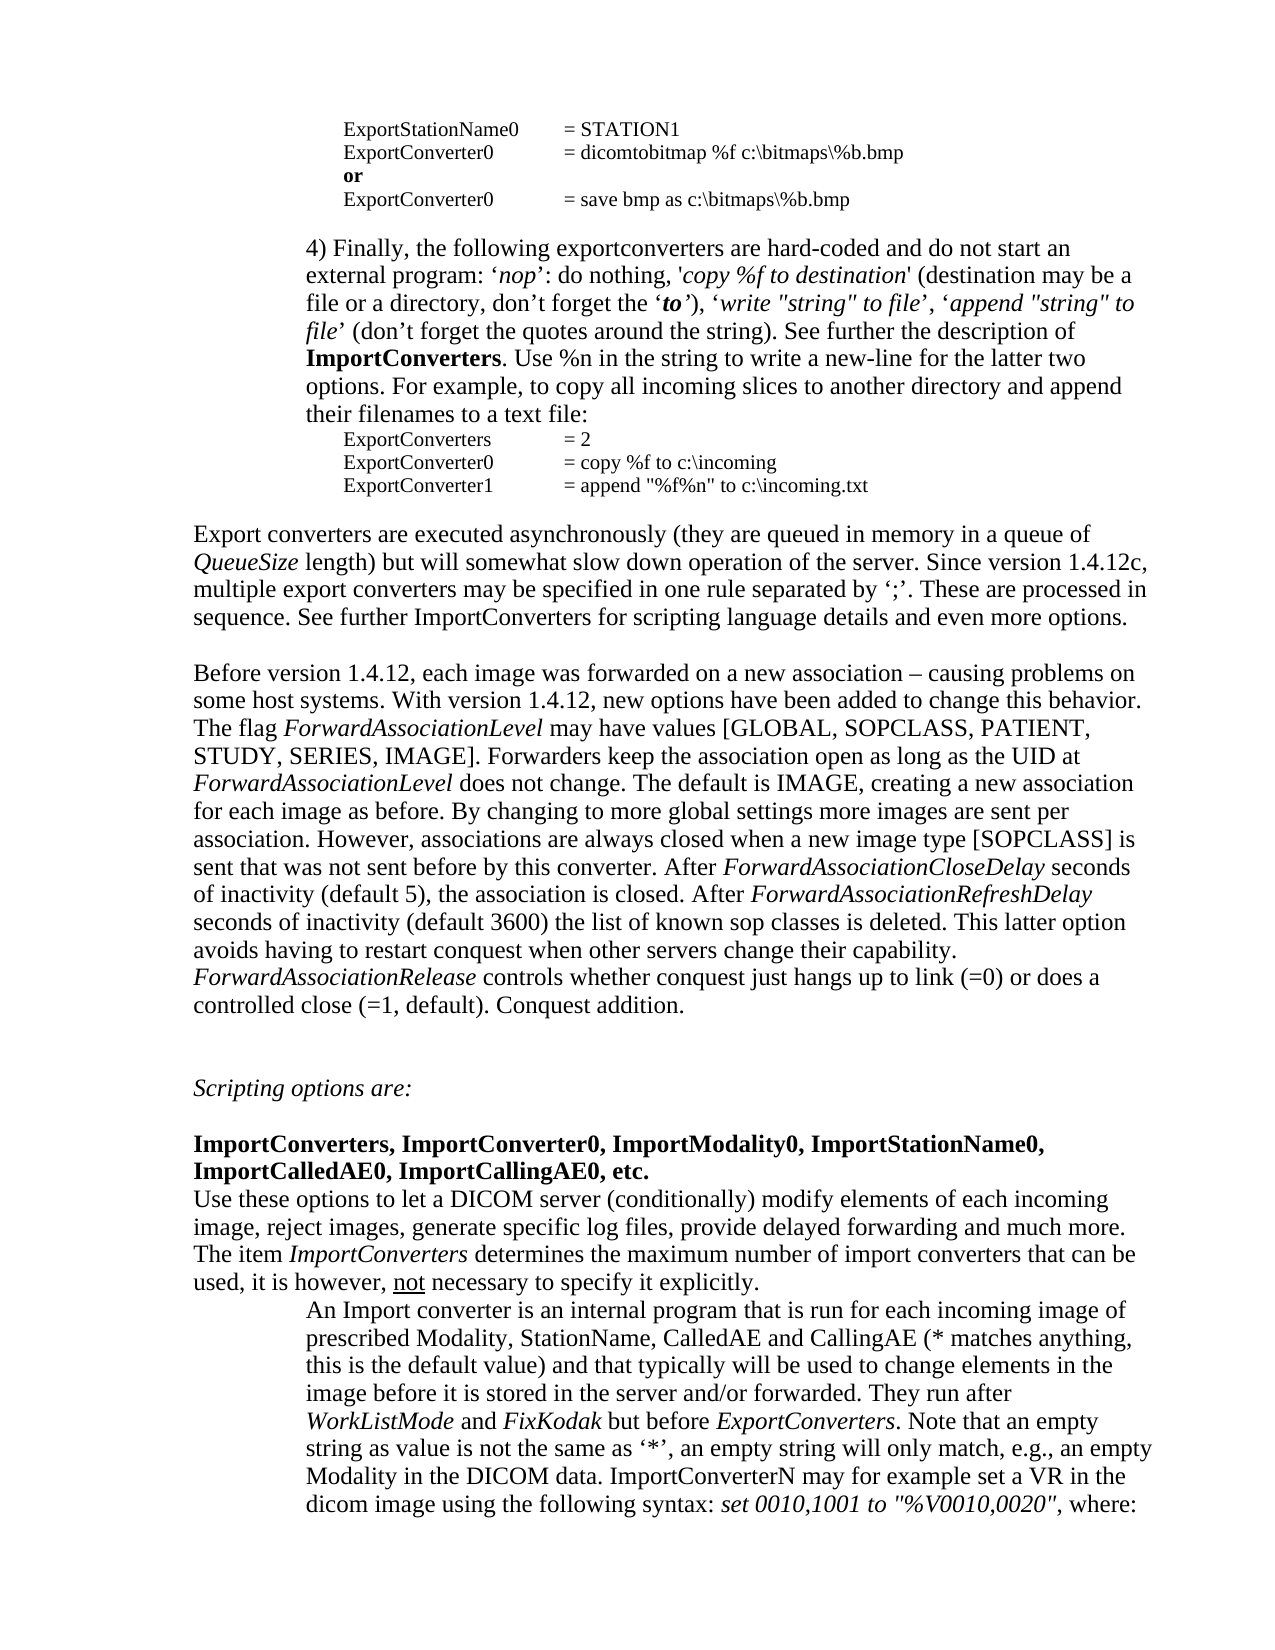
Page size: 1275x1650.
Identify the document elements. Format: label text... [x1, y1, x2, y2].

text ExportConverters = 2 [268, 428, 1157, 451]
text ImportConverters, ImportConverter0, ImportModality0, ImportStationName0, ImportCalledAE0, ImportCallingAE0, etc. [193, 1130, 1157, 1185]
text 4) Finally, the following exportconverters are hard-coded and do not start an external program: ‘nop’: do nothing, 'copy %f to destination' (destination may be a file or a directory, don’t forget the ‘to’), ‘write "string" to file’, ‘append "string" to file’ (don’t forget the quotes around the string). See further the description of ImportConverters. Use %n in the string to write a new-line for the latter two options. For example, to copy all incoming slices to another directory and append their filenames to a text file: [306, 234, 1157, 428]
text ExportConverter0 = dicomtobitmap %f c:\bitmaps\%b.bmp [268, 141, 1157, 164]
text ExportConverter0 = save bmp as c:\bitmaps\%b.bmp [268, 187, 1157, 211]
text Scripting options are: [193, 1074, 1157, 1102]
text ExportStationName0 = STATION1 [268, 118, 1157, 141]
text Before version 1.4.12, each image was forwarded on a new association – causing problems on some host systems. With version 1.4.12, new options have been added to change this behavior. The flag ForwardAssociationLevel may have values [GLOBAL, SOPCLASS, PATIENT, STUDY, SERIES, IMAGE]. Forwarders keep the association open as long as the UID at ForwardAssociationLevel does not change. The default is IMAGE, creating a new association for each image as before. By changing to more global settings more images are sent per association. However, associations are always closed when a new image type [SOPCLASS] is sent that was not sent before by this converter. After ForwardAssociationCloseDelay seconds of inactivity (default 5), the association is closed. After ForwardAssociationRefreshDelay seconds of inactivity (default 3600) the list of known sop classes is deleted. This latter option avoids having to restart conquest when other servers change their capability. ForwardAssociationRelease controls whether conquest just hangs up to link (=0) or does a controlled close (=1, default). Conquest addition. [193, 659, 1157, 1019]
text ExportConverter0 = copy %f to c:\incoming [268, 451, 1157, 474]
text Export converters are executed asynchronously (they are queued in memory in a queue of QueueSize length) but will somewhat slow down operation of the server. Since version 1.4.12c, multiple export converters may be specified in one rule separated by ‘;’. These are processed in sequence. See further ImportConverters for scripting language details and even more options. [193, 520, 1157, 631]
text ExportConverter1 = append "%f%n" to c:\incoming.txt [268, 474, 1157, 497]
text An Import converter is an internal program that is run for each incoming image of prescribed Modality, StationName, CalledAE and CallingAE (* matches anything, this is the default value) and that typically will be used to change elements in the image before it is stored in the server and/or forwarded. They run after WorkListMode and FixKodak but before ExportConverters. Note that an empty string as value is not the same as ‘*’, an empty string will only match, e.g., an empty Modality in the DICOM data. ImportConverterN may for example set a VR in the dicom image using the following syntax: set 0010,1001 to "%V0010,0020", where: [306, 1296, 1157, 1518]
text Use these options to let a DICOM server (conditionally) modify elements of each incoming image, reject images, generate specific log files, provide delayed forwarding and much more. The item ImportConverters determines the maximum number of import converters that can be used, it is however, not necessary to specify it explicitly. [193, 1185, 1157, 1296]
text or [268, 164, 1157, 187]
